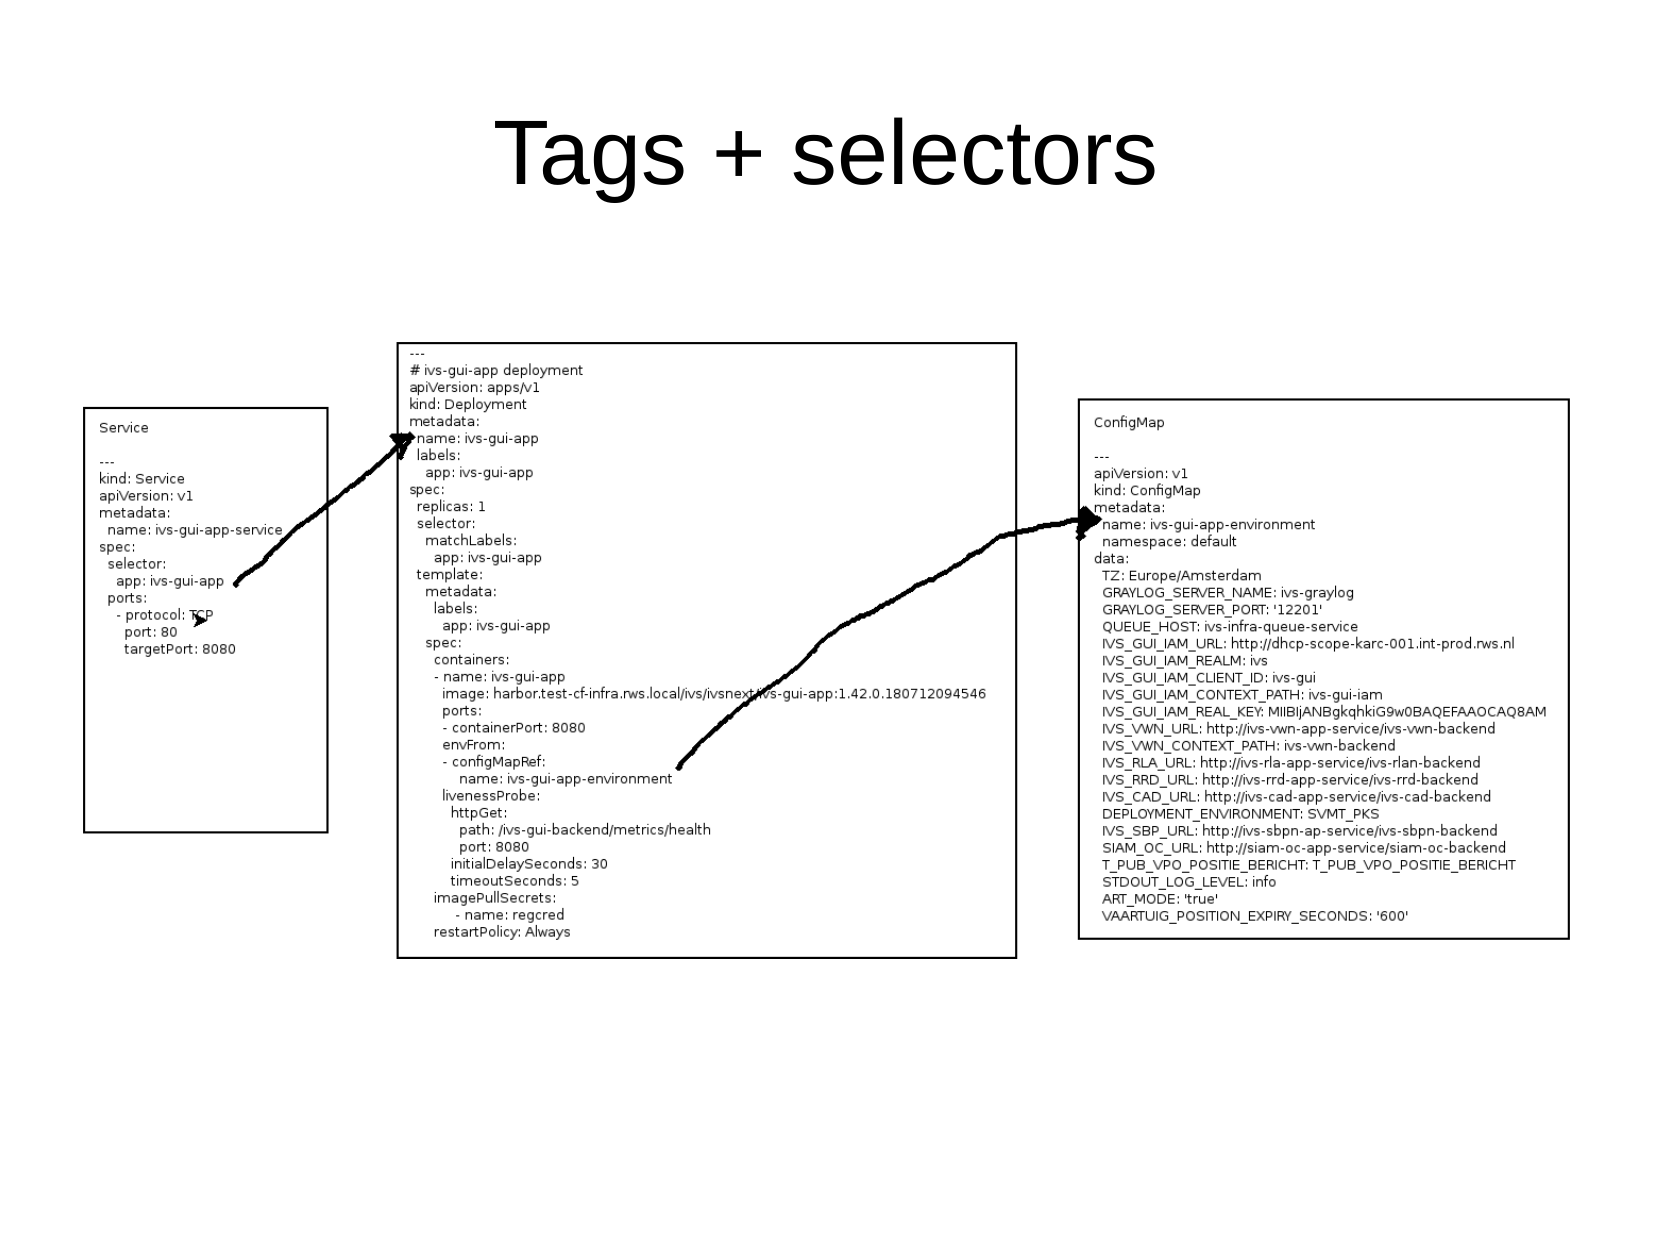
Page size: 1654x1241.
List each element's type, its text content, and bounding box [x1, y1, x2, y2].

title Tags + selectors [82, 49, 1571, 257]
picture [82, 341, 1571, 959]
